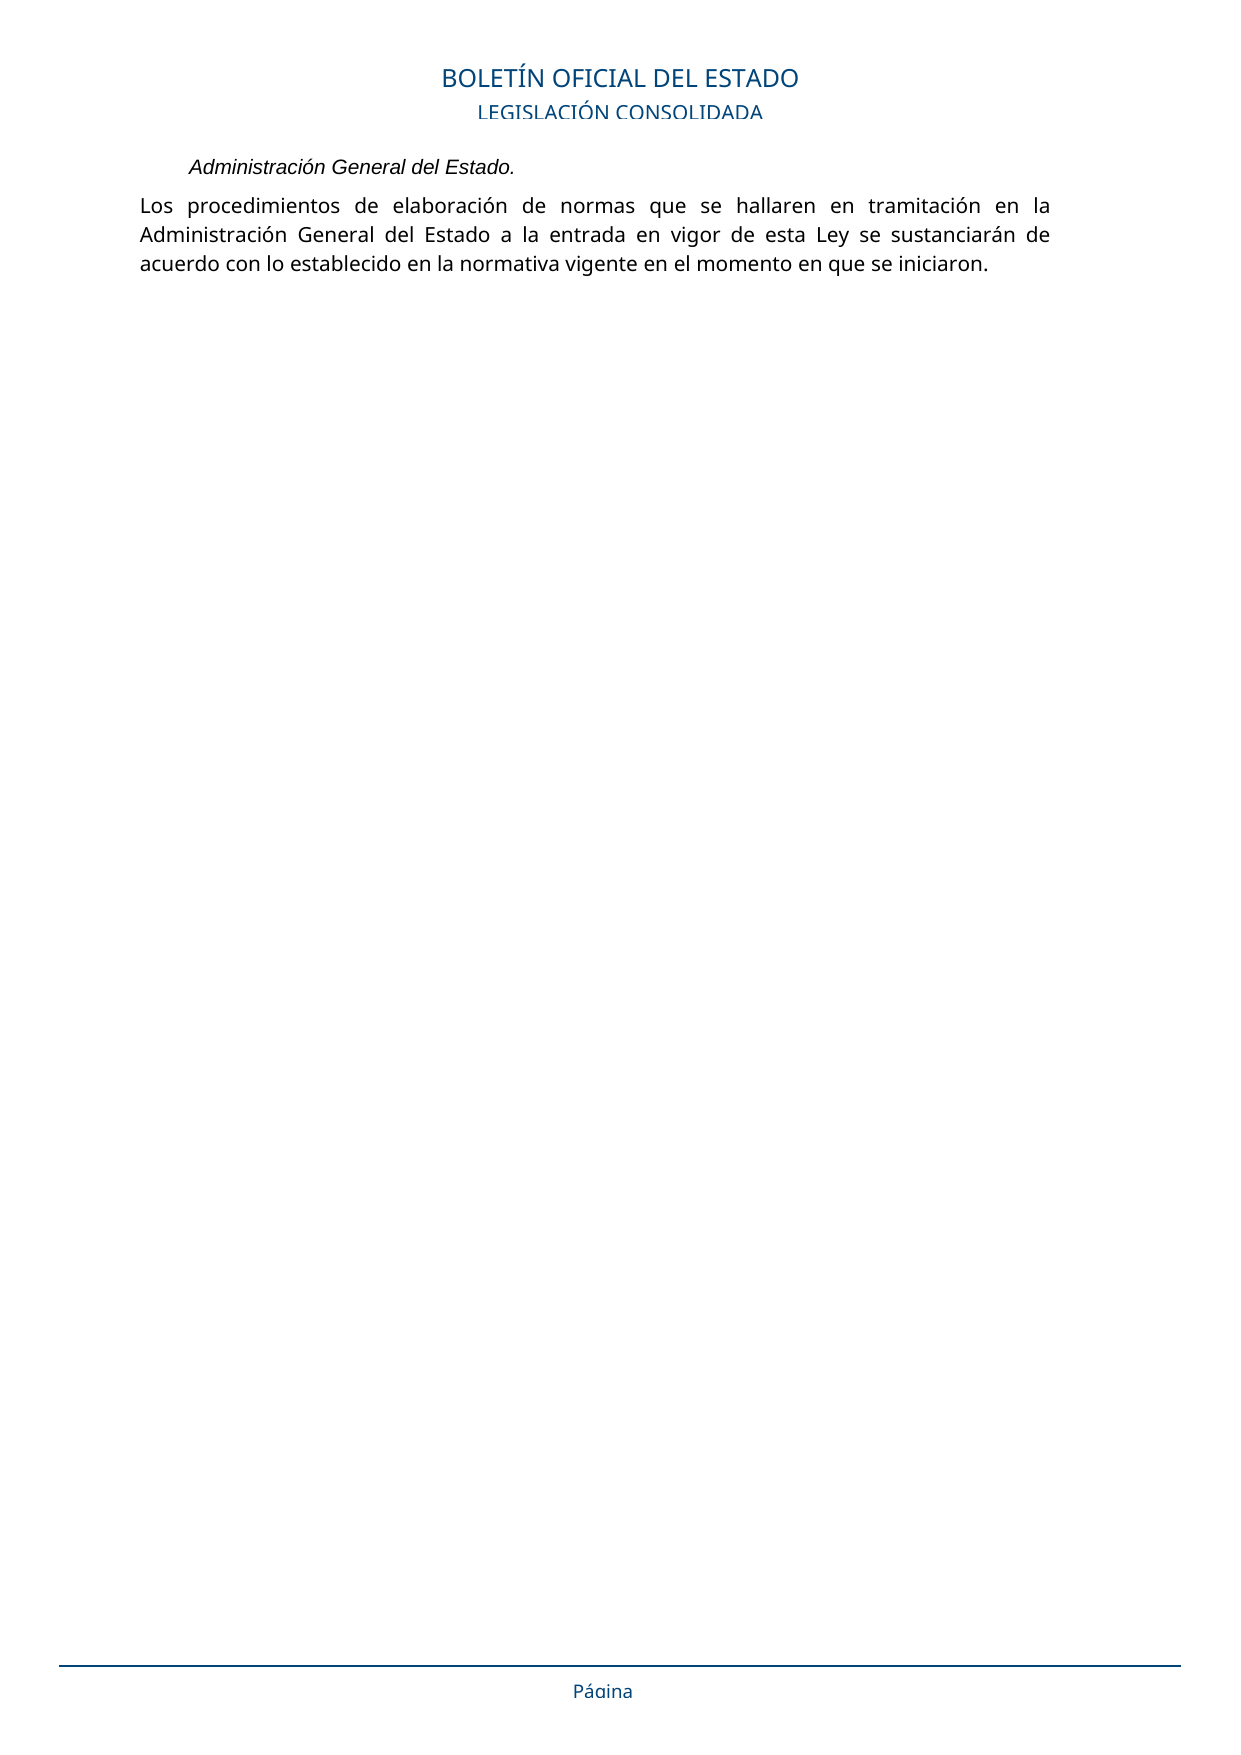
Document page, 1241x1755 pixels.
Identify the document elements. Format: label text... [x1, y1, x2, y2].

text Administración General del Estado. [189, 154, 1052, 178]
text Los procedimientos de elaboración de normas que se hallaren en tramitación en la Administración General del Estado a la entrada en vigor de esta Ley se sustanciarán de acuerdo con lo establecido en la normativa vigente en el momento en que se iniciaron. [139, 191, 1052, 278]
